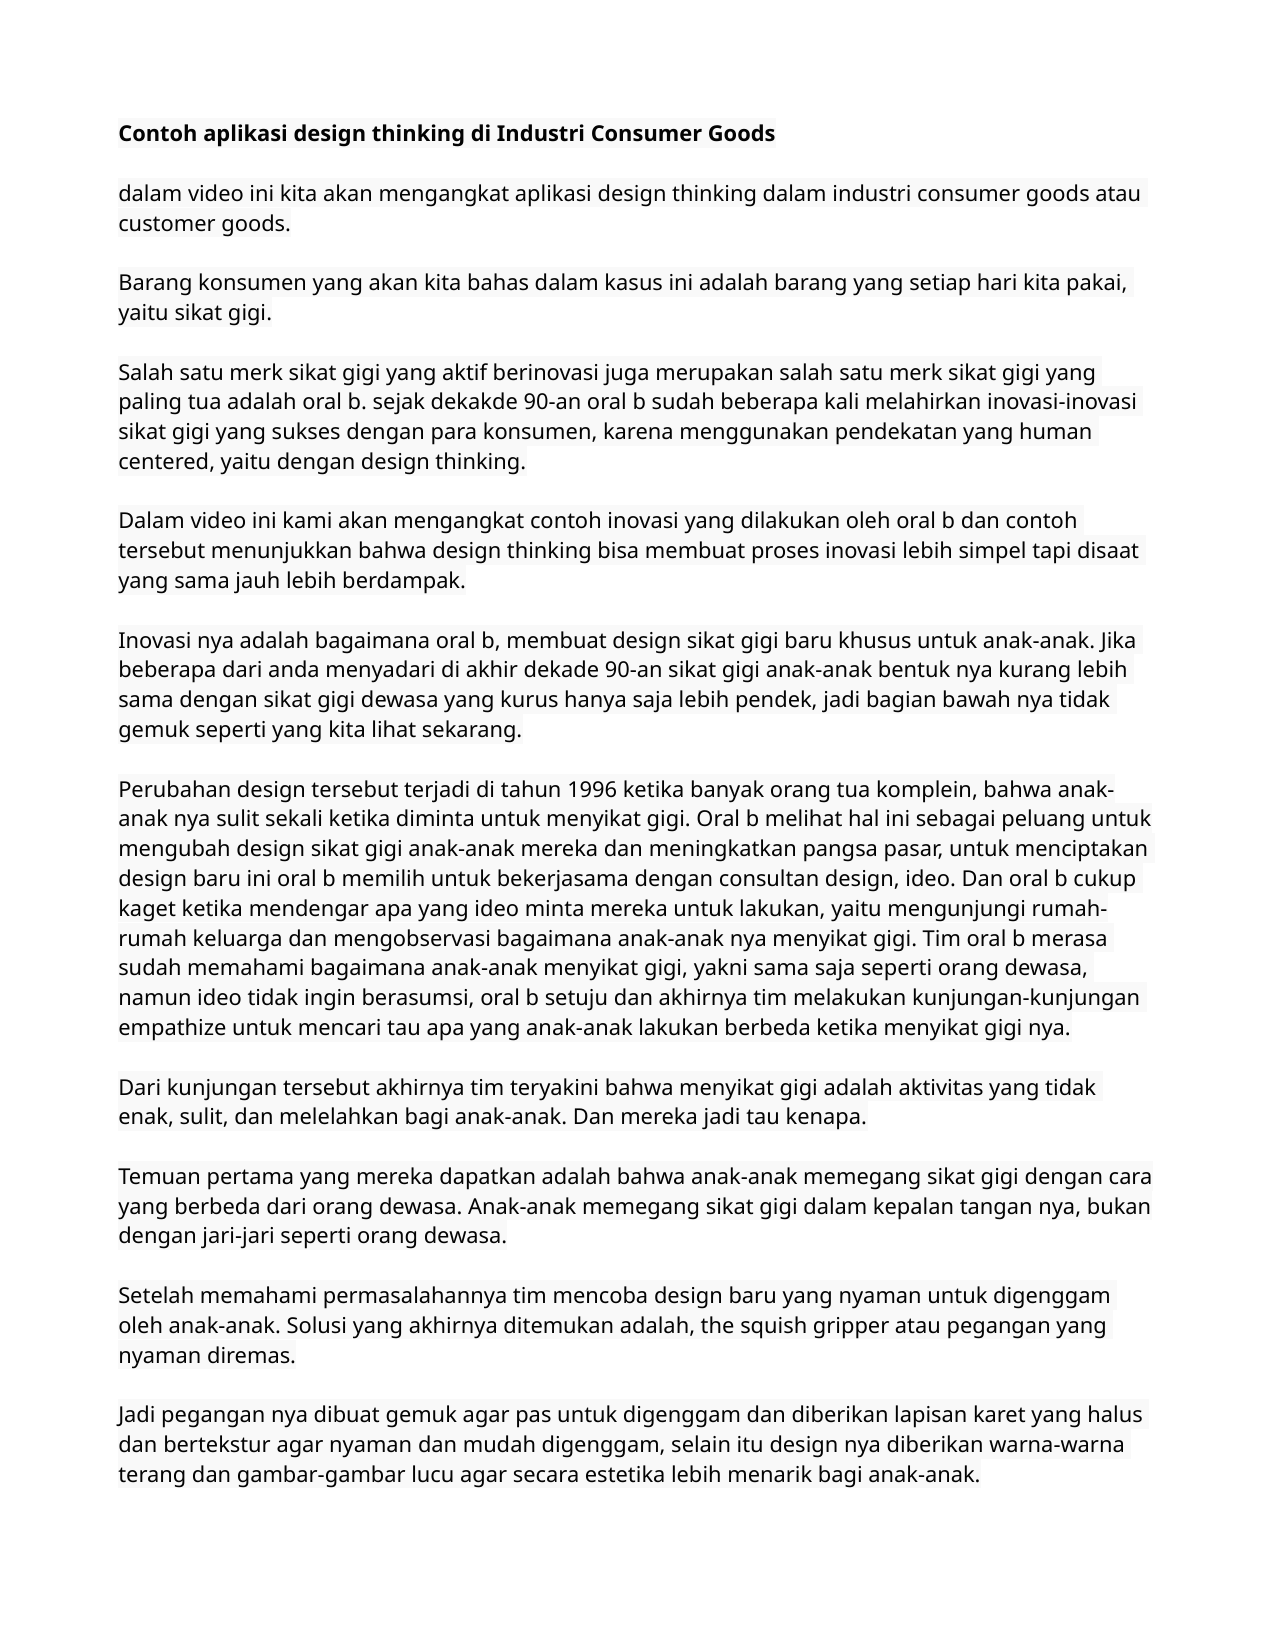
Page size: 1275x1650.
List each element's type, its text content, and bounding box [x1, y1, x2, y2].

text dalam video ini kita akan mengangkat aplikasi design thinking dalam industri consumer goods atau customer goods. [118, 178, 1157, 237]
text Barang konsumen yang akan kita bahas dalam kasus ini adalah barang yang setiap hari kita pakai, yaitu sikat gigi. [118, 267, 1157, 327]
text Temuan pertama yang mereka dapatkan adalah bahwa anak-anak memegang sikat gigi dengan cara yang berbeda dari orang dewasa. Anak-anak memegang sikat gigi dalam kepalan tangan nya, bukan dengan jari-jari seperti orang dewasa. [118, 1161, 1157, 1250]
text Contoh aplikasi design thinking di Industri Consumer Goods [118, 118, 1157, 148]
text Inovasi nya adalah bagaimana oral b, membuat design sikat gigi baru khusus untuk anak-anak. Jika beberapa dari anda menyadari di akhir dekade 90-an sikat gigi anak-anak bentuk nya kurang lebih sama dengan sikat gigi dewasa yang kurus hanya saja lebih pendek, jadi bagian bawah nya tidak gemuk seperti yang kita lihat sekarang. [118, 624, 1157, 744]
text Setelah memahami permasalahannya tim mencoba design baru yang nyaman untuk digenggam oleh anak-anak. Solusi yang akhirnya ditemukan adalah, the squish gripper atau pegangan yang nyaman diremas. [118, 1280, 1157, 1369]
text Jadi pegangan nya dibuat gemuk agar pas untuk digenggam dan diberikan lapisan karet yang halus dan bertekstur agar nyaman dan mudah digenggam, selain itu design nya diberikan warna-warna terang dan gambar-gambar lucu agar secara estetika lebih menarik bagi anak-anak. [118, 1399, 1157, 1488]
text Dari kunjungan tersebut akhirnya tim teryakini bahwa menyikat gigi adalah aktivitas yang tidak enak, sulit, dan melelahkan bagi anak-anak. Dan mereka jadi tau kenapa. [118, 1071, 1157, 1131]
text Salah satu merk sikat gigi yang aktif berinovasi juga merupakan salah satu merk sikat gigi yang paling tua adalah oral b. sejak dekakde 90-an oral b sudah beberapa kali melahirkan inovasi-inovasi sikat gigi yang sukses dengan para konsumen, karena menggunakan pendekatan yang human centered, yaitu dengan design thinking. [118, 356, 1157, 476]
text Perubahan design tersebut terjadi di tahun 1996 ketika banyak orang tua komplein, bahwa anak-anak nya sulit sekali ketika diminta untuk menyikat gigi. Oral b melihat hal ini sebagai peluang untuk mengubah design sikat gigi anak-anak mereka dan meningkatkan pangsa pasar, untuk menciptakan design baru ini oral b memilih untuk bekerjasama dengan consultan design, ideo. Dan oral b cukup kaget ketika mendengar apa yang ideo minta mereka untuk lakukan, yaitu mengunjungi rumah-rumah keluarga dan mengobservasi bagaimana anak-anak nya menyikat gigi. Tim oral b merasa sudah memahami bagaimana anak-anak menyikat gigi, yakni sama saja seperti orang dewasa, namun ideo tidak ingin berasumsi, oral b setuju dan akhirnya tim melakukan kunjungan-kunjungan empathize untuk mencari tau apa yang anak-anak lakukan berbeda ketika menyikat gigi nya. [118, 773, 1157, 1042]
text Dalam video ini kami akan mengangkat contoh inovasi yang dilakukan oleh oral b dan contoh tersebut menunjukkan bahwa design thinking bisa membuat proses inovasi lebih simpel tapi disaat yang sama jauh lebih berdampak. [118, 505, 1157, 595]
